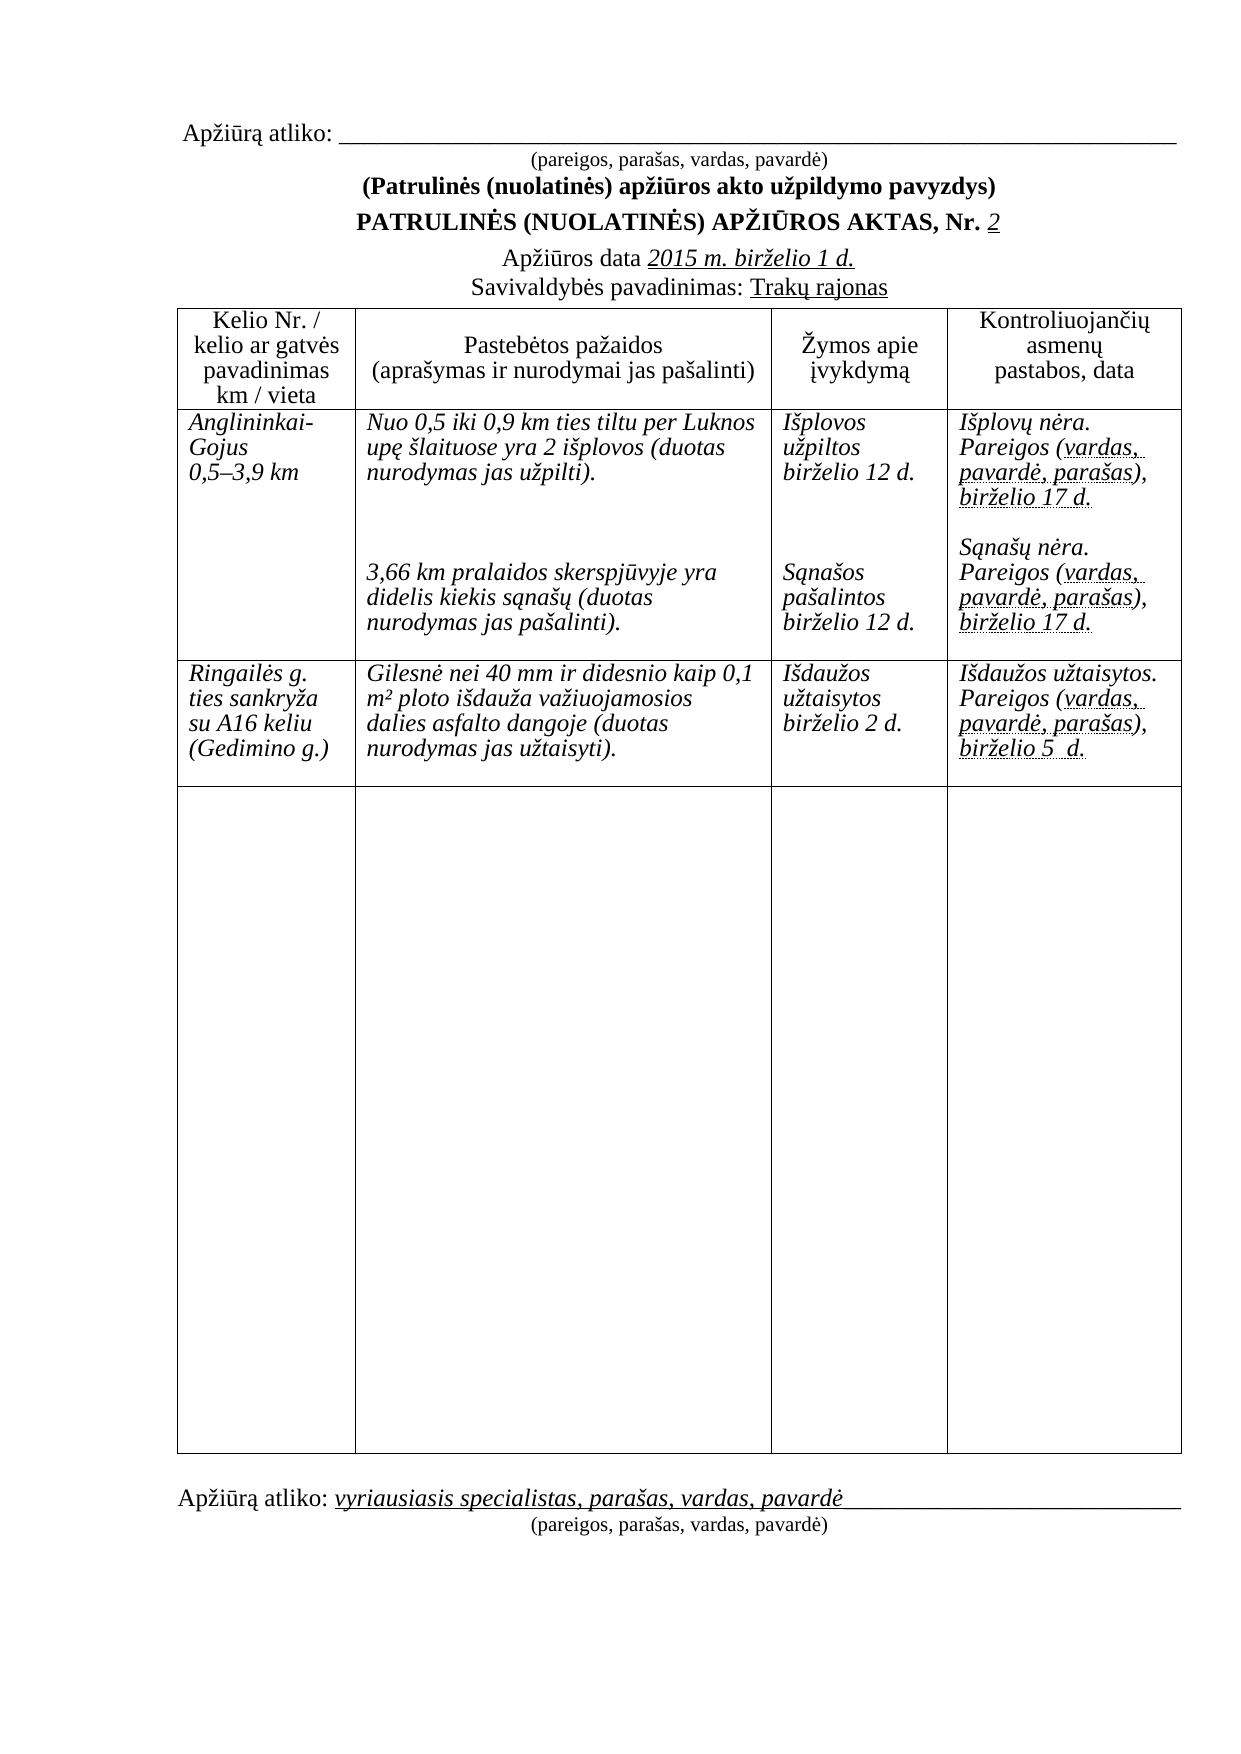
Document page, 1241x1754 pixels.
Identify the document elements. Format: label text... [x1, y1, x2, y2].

table_cell [356, 830, 771, 873]
table_cell [178, 1002, 355, 1045]
table_cell [772, 787, 947, 830]
table_cell [772, 959, 947, 1002]
text Apžiūrą atliko: vyriausiasis specialistas, parašas, vardas, pavardė___________________________ [177, 1483, 1181, 1511]
table_cell [772, 916, 947, 959]
table_cell Nuo 0,5 iki 0,9 km ties tiltu per Luknos upę šlaituose yra 2 išplovos (duotas nurodymas jas užpilti). 3,66 km pralaidos skerspjūvyje yra didelis kiekis sąnašų (duotas nurodymas jas pašalinti). [356, 410, 771, 660]
table_cell Išdaužos užtaisytos birželio 2 d. [772, 661, 947, 786]
table_cell [356, 1174, 771, 1453]
table_cell [178, 1131, 355, 1174]
table_header Pastebėtos pažaidos (aprašymas ir nurodymai jas pašalinti) [356, 309, 771, 409]
table_header Žymos apie įvykdymą [772, 309, 947, 409]
table_cell [948, 1174, 1181, 1453]
table_cell [356, 959, 771, 1002]
table_cell [772, 1045, 947, 1088]
table_cell [772, 1174, 947, 1453]
table_cell [948, 959, 1181, 1002]
table_cell [356, 1045, 771, 1088]
table_cell [772, 830, 947, 873]
table_cell [356, 1088, 771, 1131]
text Savivaldybės pavadinimas: Trakų rajonas [177, 272, 1181, 301]
table_cell [178, 873, 355, 916]
table_cell [772, 1131, 947, 1174]
table_cell [948, 1045, 1181, 1088]
text Apžiūrą atliko: ___________________________________________________________________ [177, 118, 1181, 147]
table_cell [356, 916, 771, 959]
table_cell [178, 1174, 355, 1453]
table_cell [356, 1002, 771, 1045]
table_cell [772, 1088, 947, 1131]
text (pareigos, parašas, vardas, pavardė) [177, 1511, 1181, 1536]
table_cell [356, 873, 771, 916]
table_cell [178, 1088, 355, 1131]
table_cell Gilesnė nei 40 mm ir didesnio kaip 0,1 m² ploto išdauža važiuojamosios dalies asfalto dangoje (duotas nurodymas jas užtaisyti). [356, 661, 771, 786]
text (Patrulinės (nuolatinės) apžiūros akto užpildymo pavyzdys) [177, 171, 1181, 200]
table_cell Išplovų nėra. Pareigos (vardas, pavardė, parašas), birželio 17 d. Sąnašų nėra. Pareigos (vardas, pavardė, parašas), birželio 17 d. [948, 410, 1181, 660]
table_cell [948, 873, 1181, 916]
table_cell [948, 1131, 1181, 1174]
table_cell [356, 787, 771, 830]
table_cell [178, 959, 355, 1002]
table_cell Anglininkai-Gojus 0,5–3,9 km [178, 410, 355, 660]
table_cell [178, 787, 355, 830]
table_cell Išplovos užpiltos birželio 12 d. Sąnašos pašalintos birželio 12 d. [772, 410, 947, 660]
table_cell [772, 873, 947, 916]
table_cell [948, 830, 1181, 873]
table_cell Ringailės g. ties sankryža su A16 keliu (Gedimino g.) [178, 661, 355, 786]
table_cell [948, 1002, 1181, 1045]
table_cell [948, 787, 1181, 830]
text (pareigos, parašas, vardas, pavardė) [177, 147, 1181, 171]
text Apžiūros data 2015 m. birželio 1 d. [177, 243, 1181, 272]
table_cell [178, 916, 355, 959]
table_cell [772, 1002, 947, 1045]
table_cell [948, 1088, 1181, 1131]
table_header Kontroliuojančių asmenų pastabos, data [948, 309, 1181, 409]
table_cell Išdaužos užtaisytos. Pareigos (vardas, pavardė, parašas), birželio 5 d. [948, 661, 1181, 786]
table_cell [178, 1045, 355, 1088]
table_cell [178, 830, 355, 873]
text PATRULINĖS (NUOLATINĖS) APŽIŪROS AKTAS, Nr. 2 [177, 207, 1181, 236]
table_header Kelio Nr. / kelio ar gatvės pavadinimas km / vieta [178, 309, 355, 409]
table_cell [948, 916, 1181, 959]
table_cell [356, 1131, 771, 1174]
